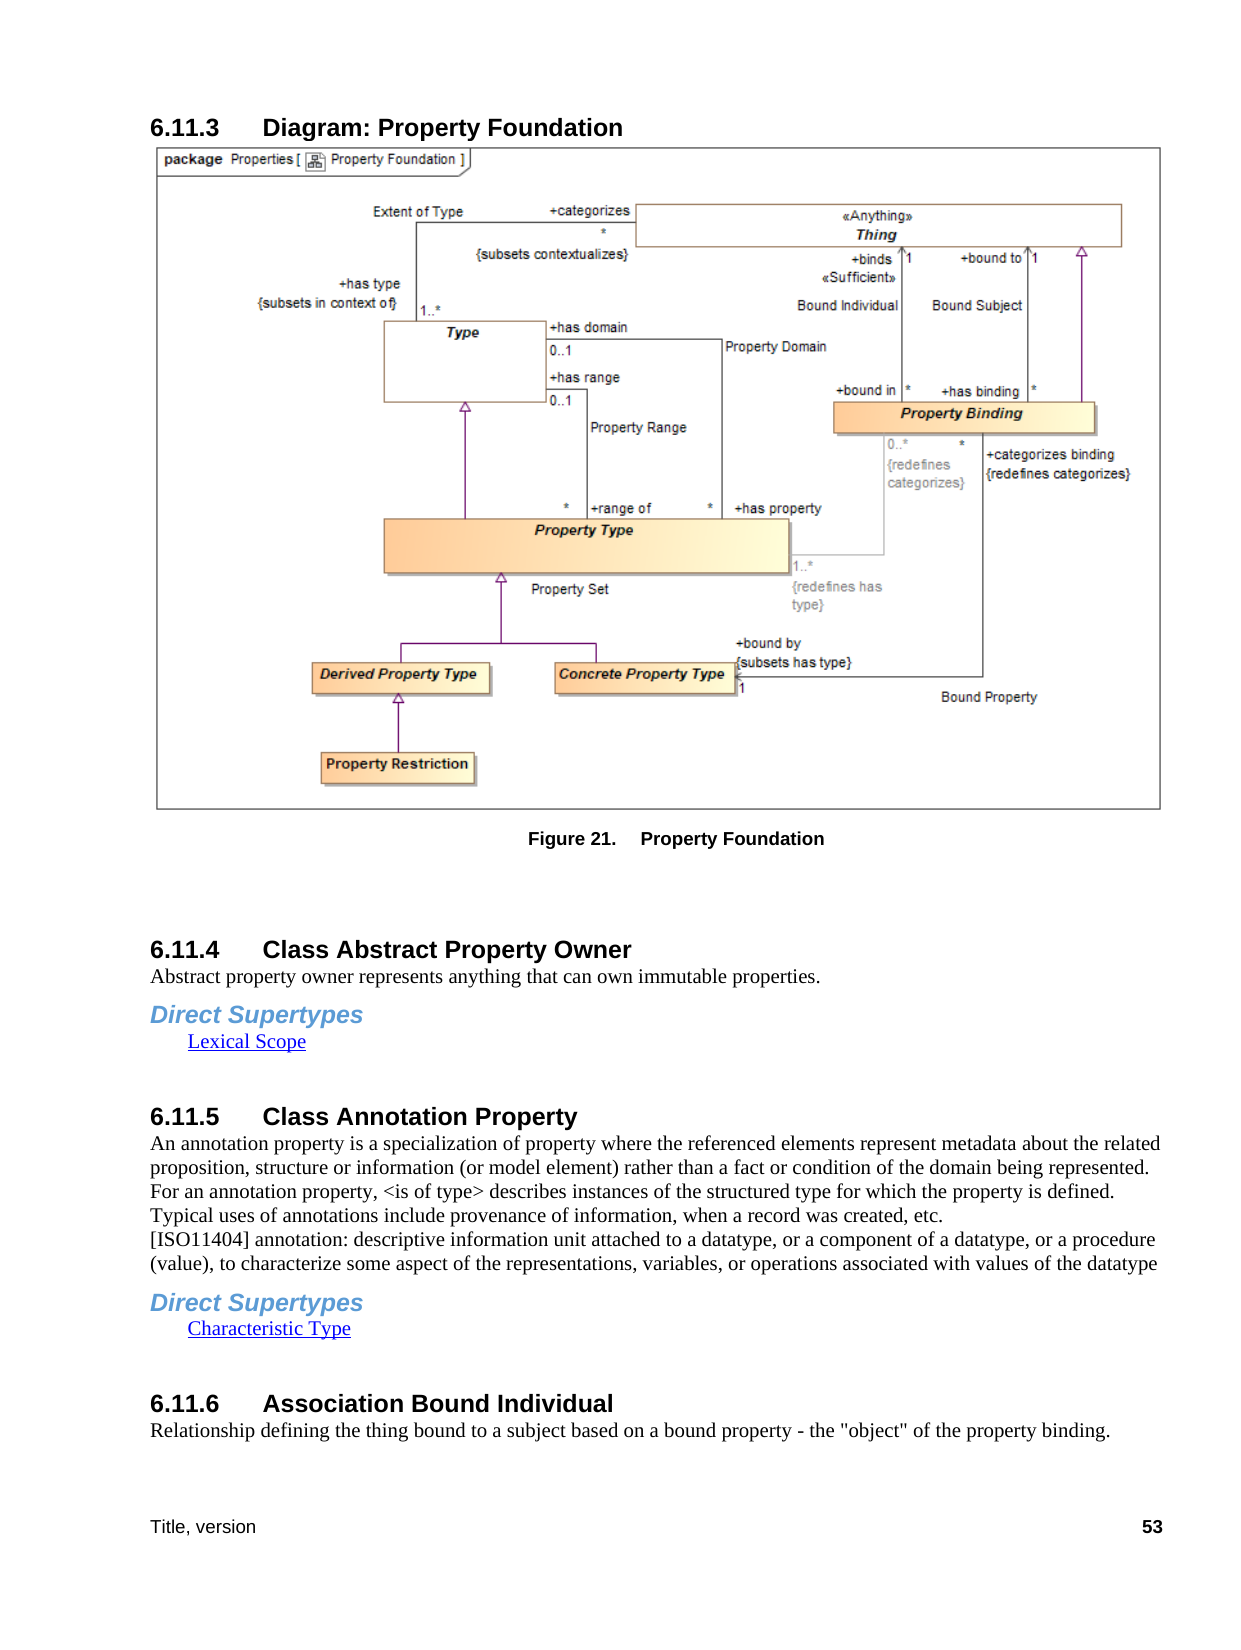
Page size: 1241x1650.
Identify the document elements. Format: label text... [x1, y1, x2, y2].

subtitle Diagram: Property Foundation [150, 112, 1165, 141]
subtitle Association Bound Individual [150, 1389, 1165, 1418]
subtitle Direct Supertypes [150, 1288, 1165, 1316]
text Characteristic Type [187, 1316, 1165, 1340]
text Lexical Scope [187, 1029, 1165, 1053]
text Abstract property owner represents anything that can own immutable properties. [150, 963, 1165, 988]
picture [150, 141, 1166, 815]
list Property Foundation [187, 828, 1165, 849]
text An annotation property is a specialization of property where the referenced elements represent metadata about the related proposition, structure or information (or model element) rather than a fact or condition of the domain being represented. For an annotation property, <is of type> describes instances of the structured type for which the property is defined. Typical uses of annotations include provenance of information, when a record was created, etc. [ISO11404] annotation: descriptive information unit attached to a datatype, or a component of a datatype, or a procedure (value), to characterize some aspect of the representations, variables, or operations associated with values of the datatype [150, 1131, 1165, 1275]
subtitle Direct Supertypes [150, 1000, 1165, 1029]
text Relationship defining the thing bound to a subject based on a bound property - the "object" of the property binding. [150, 1418, 1165, 1442]
subtitle Class Abstract Property Owner [150, 935, 1165, 963]
subtitle Class Annotation Property [150, 1102, 1165, 1131]
